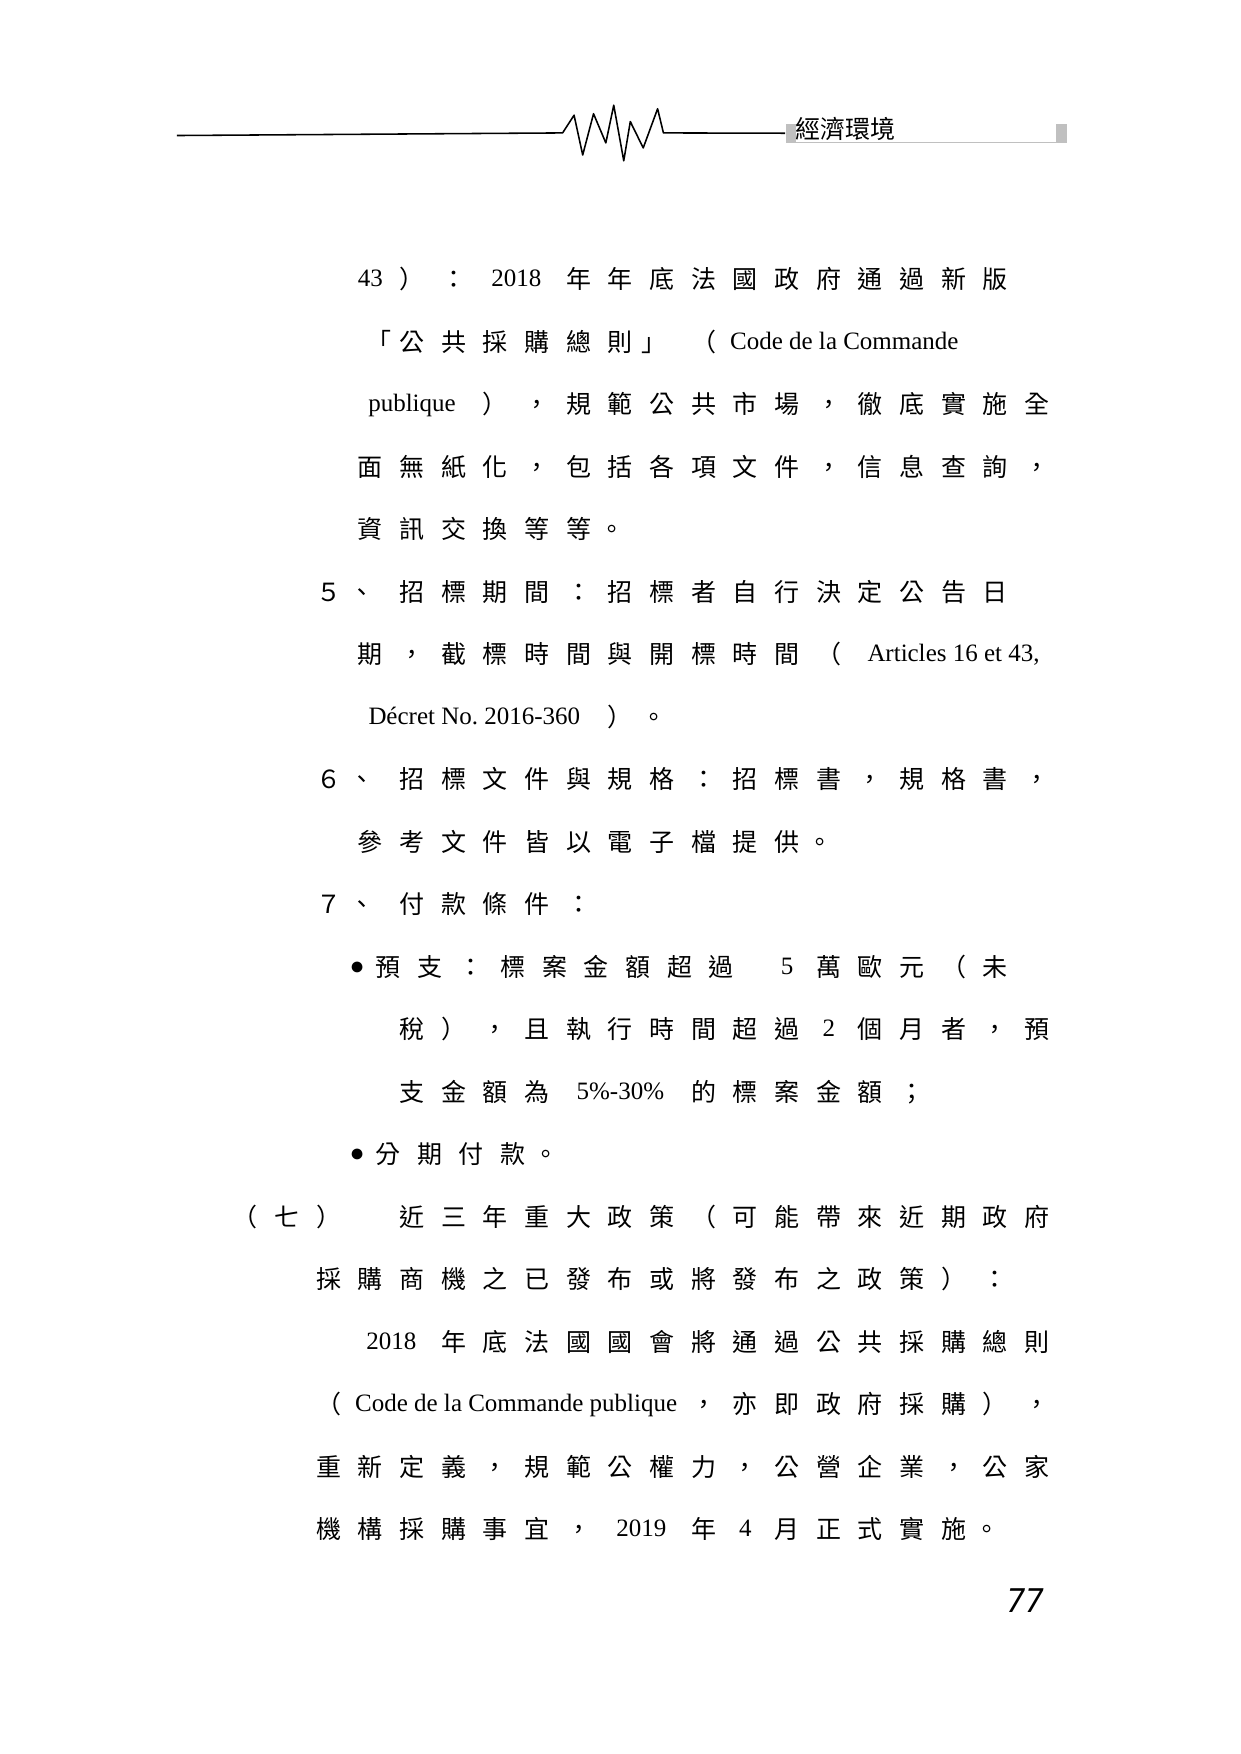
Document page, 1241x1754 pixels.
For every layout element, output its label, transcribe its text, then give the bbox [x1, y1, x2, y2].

text ７、付款條件： [281, 861, 1058, 924]
text （七） 近三年重大政策（可能帶來近期政府採購商機之已發布或將發布之政策）： [207, 1174, 1058, 1299]
text 43）：2018年年底法國政府通過新版「公共採購總則」（Code de la Commande publique），規範公共市場，徹底實施全面無紙化，包括各項文件，信息查詢，資訊交換等等。 [281, 236, 1058, 549]
text ５、招標期間：招標者自行決定公告日期，截標時間與開標時間（Articles 16 et 43, Décret No. 2016-360）。 [281, 549, 1058, 736]
text ６、招標文件與規格：招標書，規格書，參考文件皆以電子檔提供。 [281, 736, 1058, 861]
text 2018年底法國國會將通過公共採購總則（Code de la Commande publique，亦即政府採購），重新定義，規範公權力，公營企業，公家機構採購事宜，2019年4月正式實施。 [281, 1299, 1058, 1549]
text ● 預支：標案金額超過5萬歐元（未稅），且執行時間超過2個月者，預支金額為5%-30%的標案金額； [330, 924, 1058, 1111]
text ● 分期付款。 [330, 1111, 1058, 1174]
